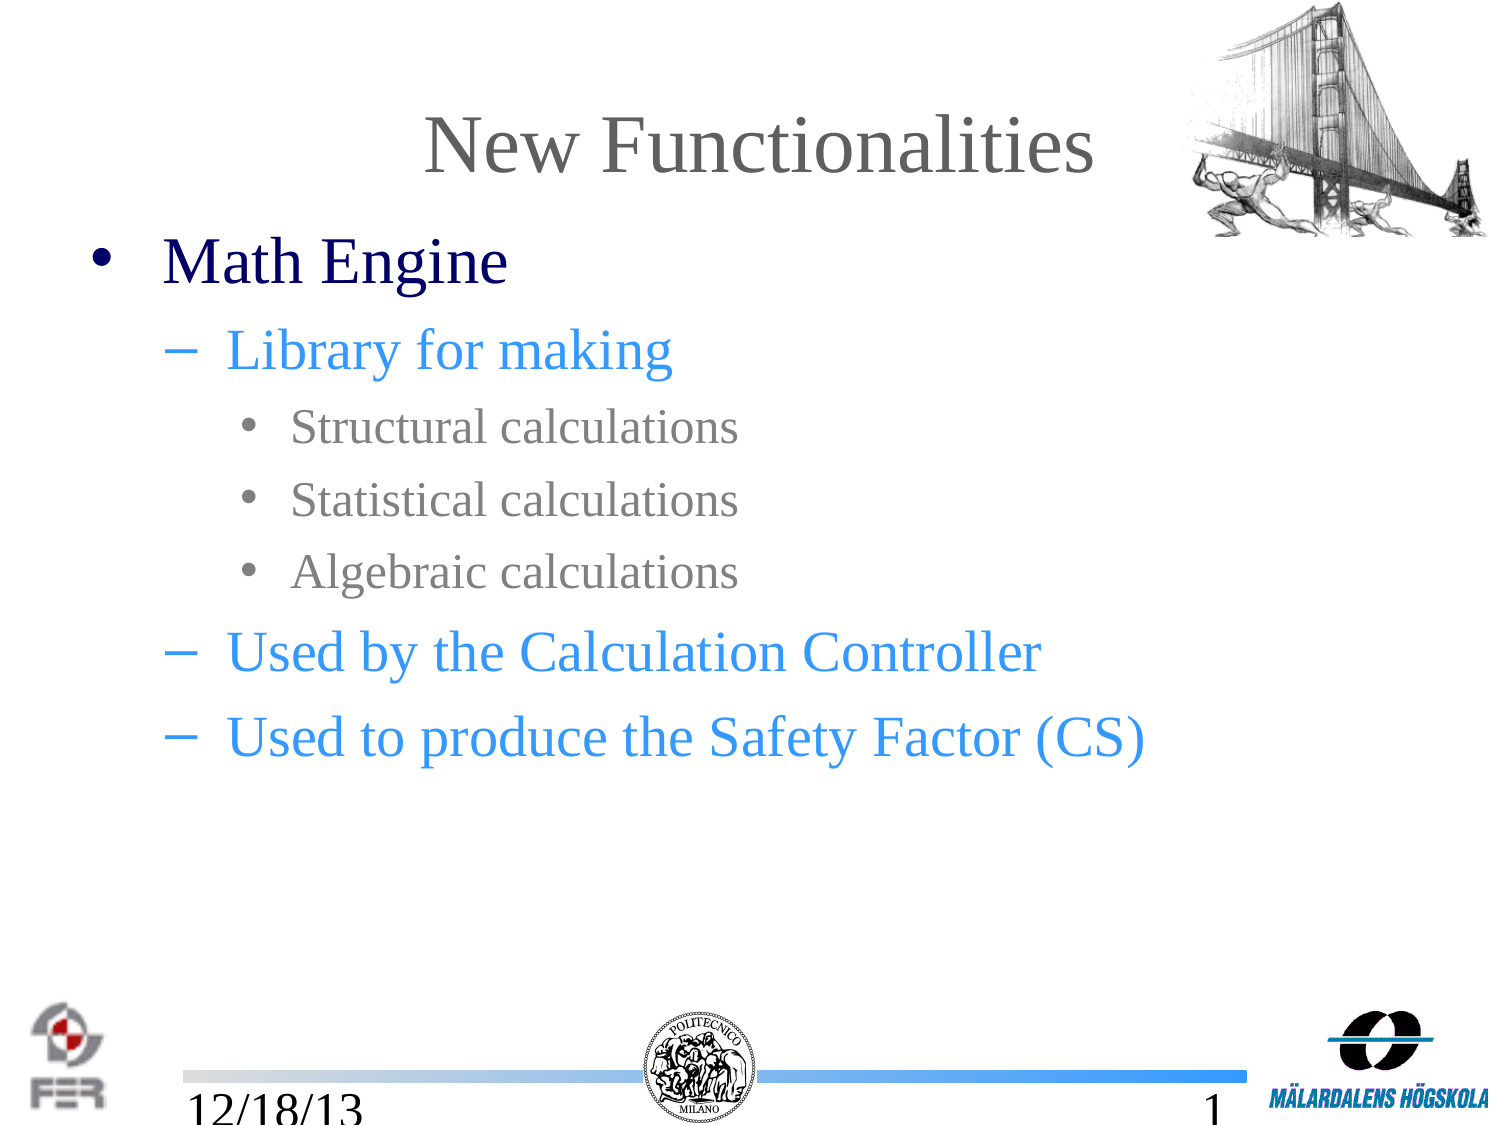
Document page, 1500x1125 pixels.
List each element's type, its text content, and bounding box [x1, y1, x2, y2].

picture [1269, 1011, 1488, 1108]
text_box [1186, 1070, 1258, 1114]
list Math Engine Library for making Structural calculations Statistical calculations Algebraic calculations Used by the Calculation Controller Used to produce the Safety Factor (CS) [75, 209, 1426, 952]
title New Functionalities [75, 45, 1175, 209]
picture [643, 1011, 757, 1123]
picture [1175, 0, 1488, 237]
picture [29, 987, 107, 1125]
picture [1454, 1091, 1459, 1108]
picture [1368, 1093, 1374, 1104]
picture [1435, 1096, 1441, 1104]
text_box 13-12-18 [171, 1070, 396, 1114]
